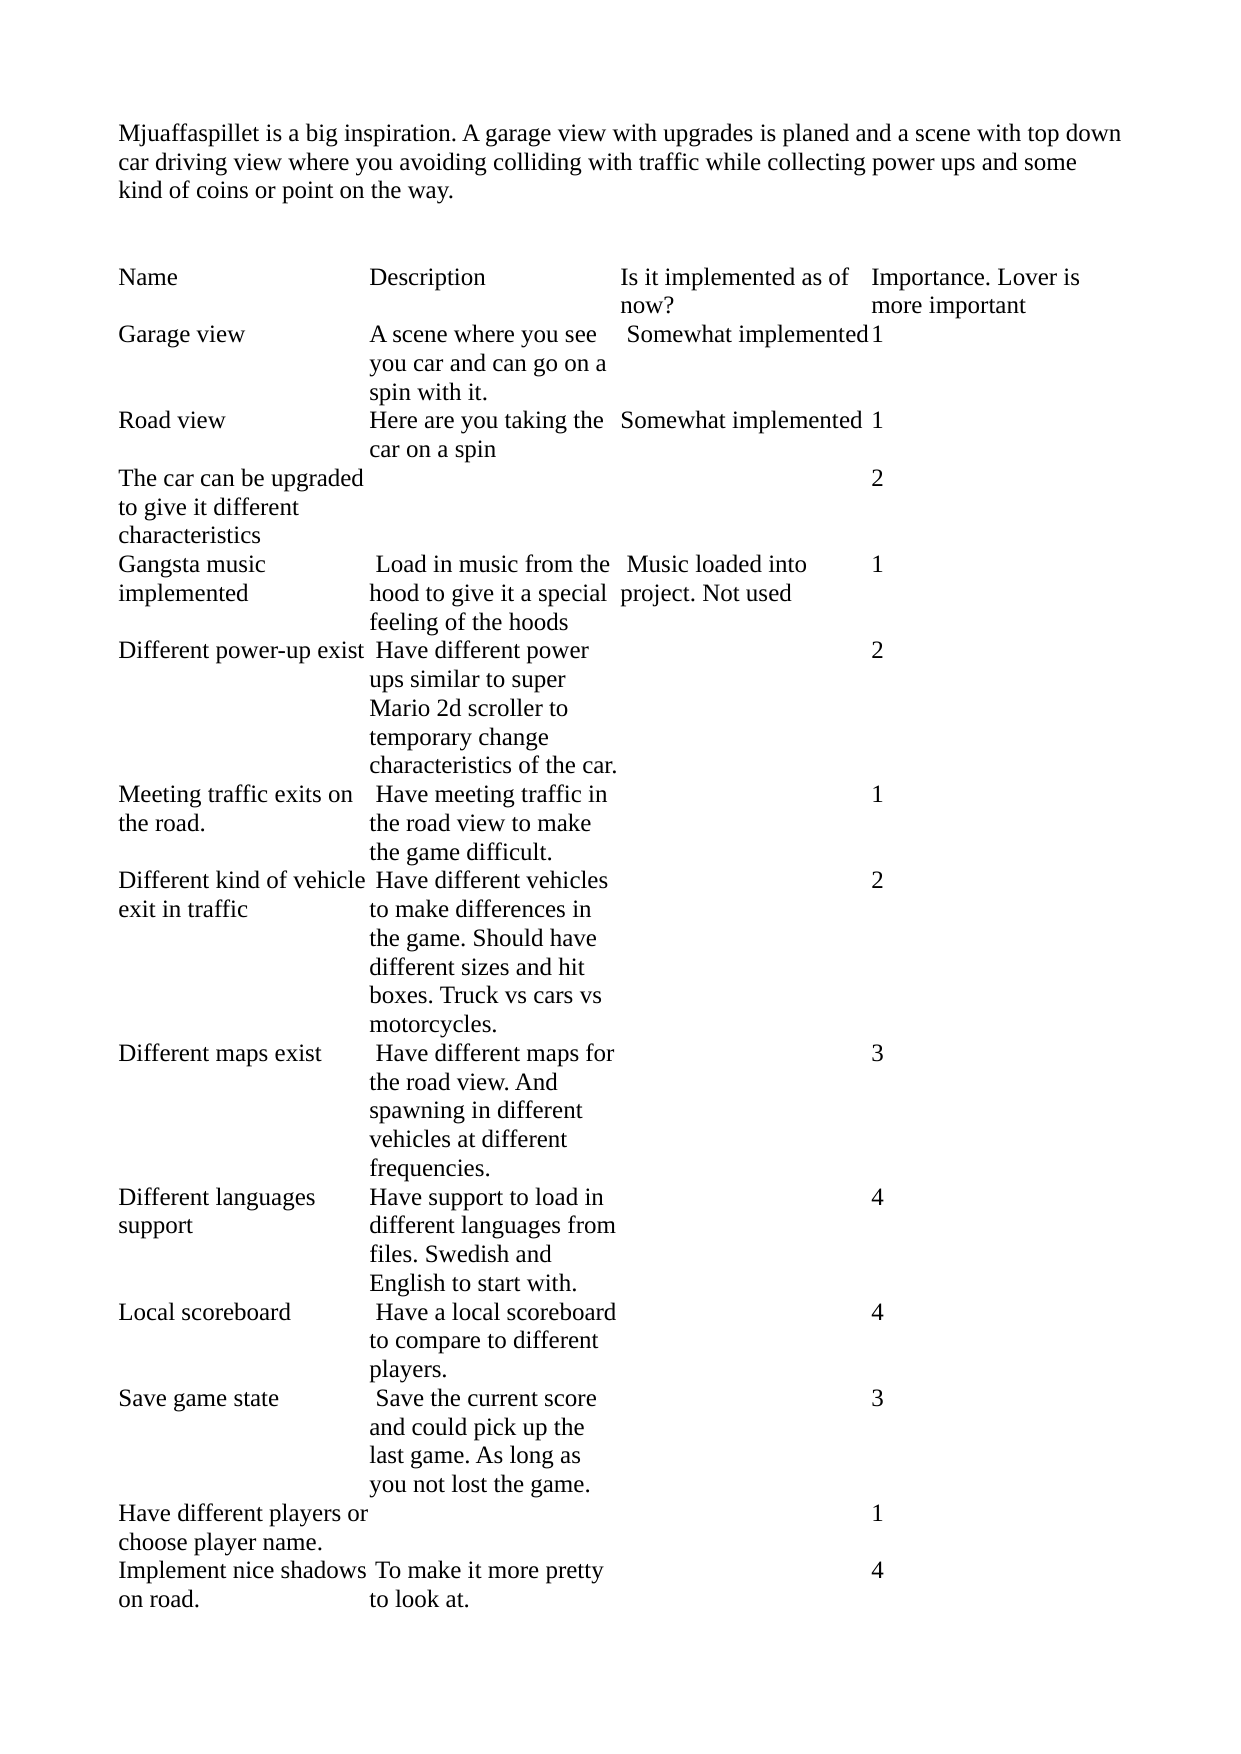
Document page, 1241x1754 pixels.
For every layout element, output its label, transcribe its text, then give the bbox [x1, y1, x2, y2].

table_cell 2 [871, 866, 1122, 1038]
table_cell 1 [871, 406, 1122, 463]
table_cell 3 [871, 1383, 1122, 1498]
table_cell Have different power ups similar to super Mario 2d scroller to temporary change characteristics of the car. [369, 636, 620, 779]
table_cell 1 [871, 779, 1122, 866]
table_cell 4 [871, 1556, 1122, 1613]
table_header Description [369, 262, 620, 319]
table_cell [369, 463, 620, 549]
table_cell 4 [871, 1297, 1122, 1383]
table_cell Somewhat implemented [620, 319, 871, 406]
table_cell Different languages support [118, 1182, 369, 1297]
table_cell [620, 1383, 871, 1498]
table_cell Different maps exist [118, 1038, 369, 1182]
text Mjuaffaspillet is a big inspiration. A garage view with upgrades is planed and a scene with top down car driving view where you avoiding colliding with traffic while collecting power ups and some kind of coins or point on the way. [118, 118, 1122, 204]
table_cell [620, 463, 871, 549]
table_cell Local scoreboard [118, 1297, 369, 1383]
table_cell [620, 1297, 871, 1383]
table_cell Have support to load in different languages from files. Swedish and English to start with. [369, 1182, 620, 1297]
table_cell A scene where you see you car and can go on a spin with it. [369, 319, 620, 406]
table_cell Have different vehicles to make differences in the game. Should have different sizes and hit boxes. Truck vs cars vs motorcycles. [369, 866, 620, 1038]
table_cell Have meeting traffic in the road view to make the game difficult. [369, 779, 620, 866]
table_cell [620, 1038, 871, 1182]
table_header Is it implemented as of now? [620, 262, 871, 319]
table_cell [620, 1498, 871, 1556]
table_cell Save the current score and could pick up the last game. As long as you not lost the game. [369, 1383, 620, 1498]
table_cell Different kind of vehicle exit in traffic [118, 866, 369, 1038]
table_cell Implement nice shadows on road. [118, 1556, 369, 1613]
table_cell 4 [871, 1182, 1122, 1297]
table_cell Load in music from the hood to give it a special feeling of the hoods [369, 549, 620, 636]
table_header Name [118, 262, 369, 319]
table_cell Somewhat implemented [620, 406, 871, 463]
table_cell [620, 1556, 871, 1613]
table_cell 1 [871, 1498, 1122, 1556]
table_cell 2 [871, 636, 1122, 779]
table_cell Save game state [118, 1383, 369, 1498]
table_cell [620, 779, 871, 866]
table_cell Different power-up exist [118, 636, 369, 779]
table_cell [620, 866, 871, 1038]
table_cell Music loaded into project. Not used [620, 549, 871, 636]
table_cell Have different players or choose player name. [118, 1498, 369, 1556]
table_cell Here are you taking the car on a spin [369, 406, 620, 463]
table_cell 1 [871, 319, 1122, 406]
table_cell Road view [118, 406, 369, 463]
table_cell The car can be upgraded to give it different characteristics [118, 463, 369, 549]
table_cell Have different maps for the road view. And spawning in different vehicles at different frequencies. [369, 1038, 620, 1182]
table_cell To make it more pretty to look at. [369, 1556, 620, 1613]
table_header Importance. Lover is more important [871, 262, 1122, 319]
table_cell [620, 636, 871, 779]
table_cell Meeting traffic exits on the road. [118, 779, 369, 866]
table_cell 3 [871, 1038, 1122, 1182]
table_cell Garage view [118, 319, 369, 406]
table_cell Have a local scoreboard to compare to different players. [369, 1297, 620, 1383]
table_cell Gangsta music implemented [118, 549, 369, 636]
table_cell 2 [871, 463, 1122, 549]
table_cell 1 [871, 549, 1122, 636]
table_cell [369, 1498, 620, 1556]
table_cell [620, 1182, 871, 1297]
